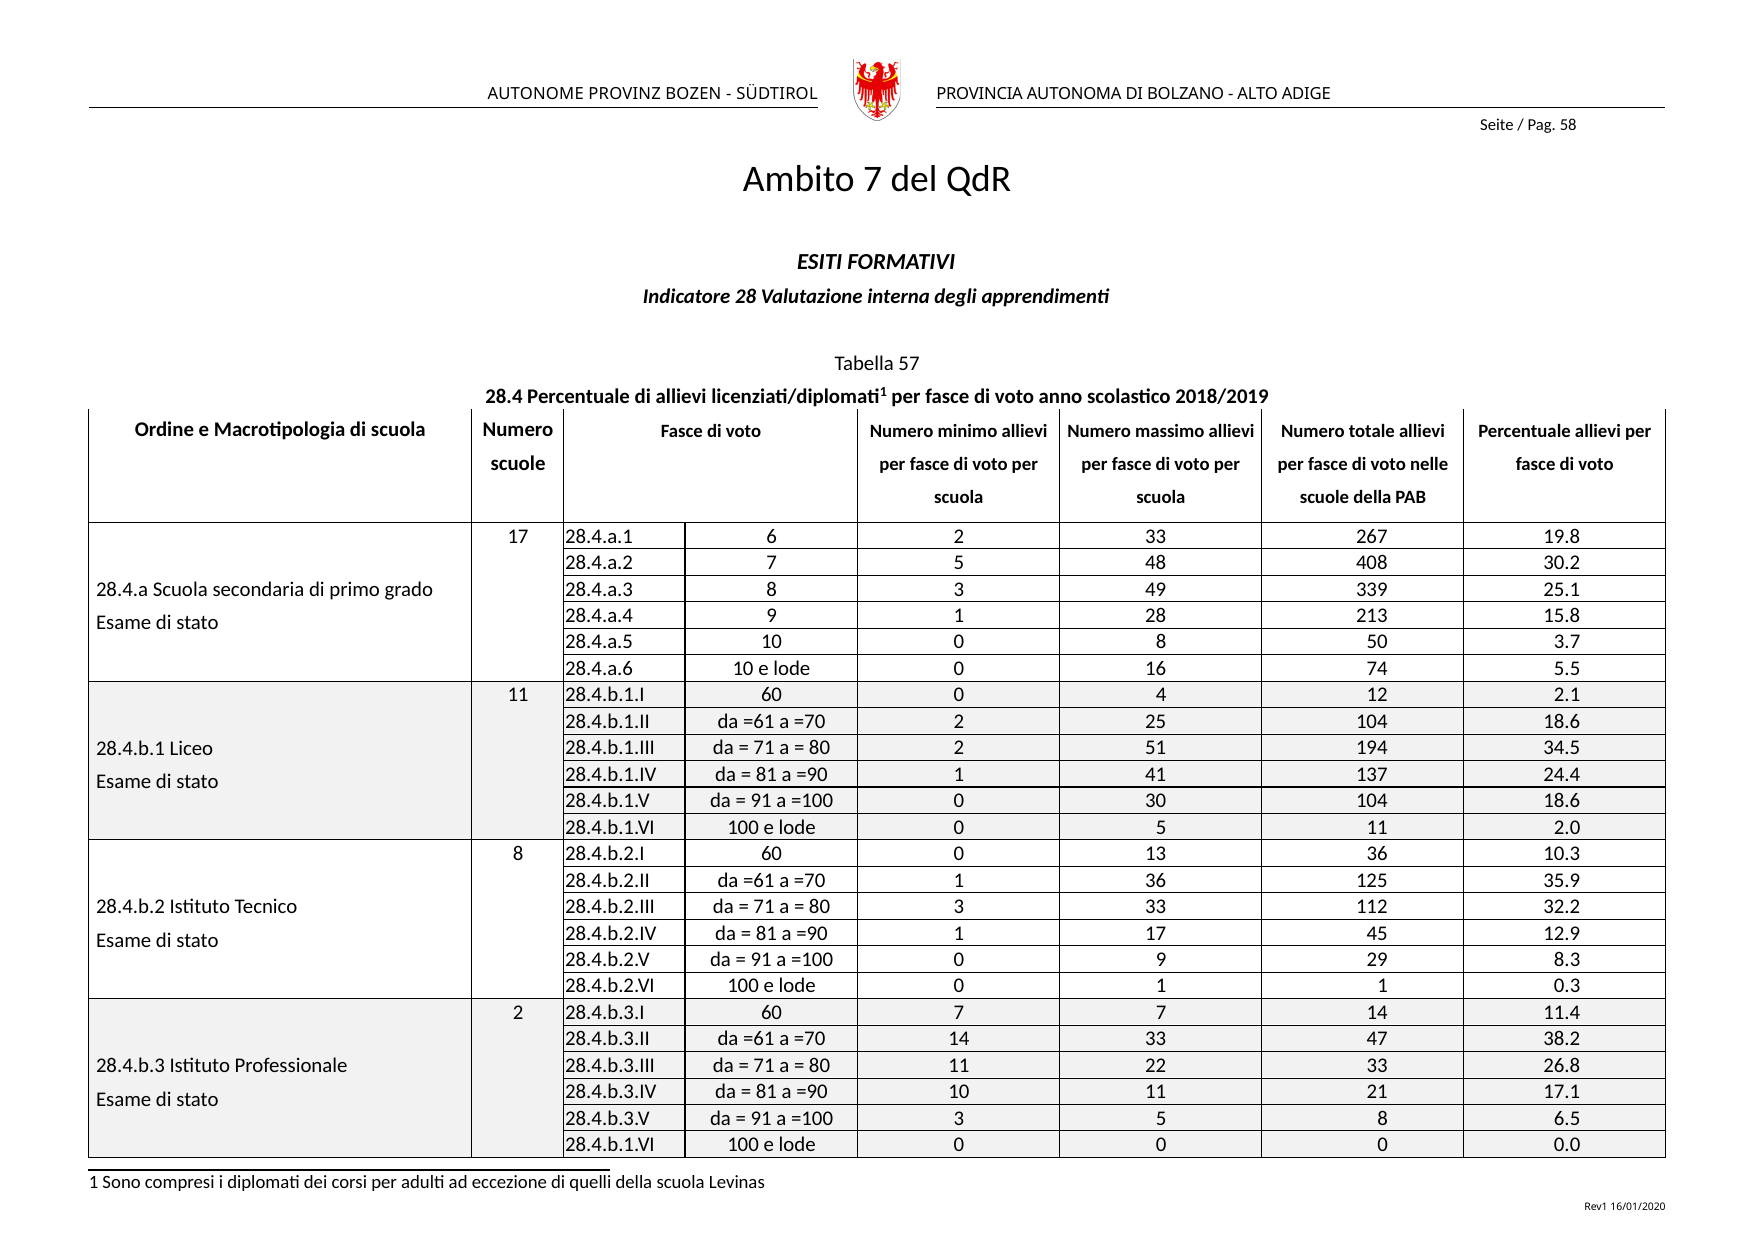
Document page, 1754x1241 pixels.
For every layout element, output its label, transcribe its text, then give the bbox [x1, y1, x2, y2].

table_cell 28.4.b.1.V [564, 788, 684, 813]
table_cell 17.1 [1464, 1079, 1665, 1104]
table_cell 33 [1060, 523, 1261, 548]
table_cell 100 e lode [686, 1131, 857, 1157]
table_cell 33 [1060, 1026, 1261, 1051]
table_cell 49 [1060, 576, 1261, 601]
table_cell 100 e lode [686, 973, 857, 998]
table_cell 2 [858, 523, 1059, 548]
table_cell 0.3 [1464, 973, 1665, 998]
table_cell 3.7 [1464, 629, 1665, 654]
table_cell 28.4.b.1.III [564, 735, 684, 760]
table_cell 1 [858, 761, 1059, 786]
table_cell 51 [1060, 735, 1261, 760]
table_cell 7 [1060, 999, 1261, 1024]
table_cell 21 [1262, 1079, 1463, 1104]
table_cell Ordine e Macrotipologia di scuola [89, 409, 471, 522]
table_cell 2 [472, 999, 563, 1157]
table_cell 60 [686, 682, 857, 707]
table_cell da =61 a =70 [686, 1026, 857, 1051]
table_cell 28.4.b.3.V [564, 1105, 684, 1130]
table_cell 16 [1060, 655, 1261, 681]
table_cell 2.0 [1464, 814, 1665, 839]
table_cell 267 [1262, 523, 1463, 548]
table_cell da = 81 a =90 [686, 1079, 857, 1104]
table_cell 213 [1262, 602, 1463, 628]
table_cell 32.2 [1464, 893, 1665, 919]
table_cell 28.4.b.3 Istituto Professionale Esame di stato [89, 999, 471, 1157]
table_cell 0 [1262, 1131, 1463, 1157]
table_cell 0 [858, 788, 1059, 813]
table_cell 28.4.b.2.II [564, 867, 684, 892]
table_cell 11 [858, 1052, 1059, 1077]
table_cell 28.4.b.3.III [564, 1052, 684, 1077]
table_cell 1 [858, 602, 1059, 628]
table_cell 18.6 [1464, 708, 1665, 733]
table_cell 74 [1262, 655, 1463, 681]
table_cell 3 [858, 576, 1059, 601]
table_cell 408 [1262, 549, 1463, 575]
table_cell 100 e lode [686, 814, 857, 839]
table_cell 28.4.a Scuola secondaria di primo grado Esame di stato [89, 523, 471, 681]
table_cell 28.4.b.2.IV [564, 920, 684, 945]
table_cell 28.4.a.2 [564, 549, 684, 575]
table_cell 30 [1060, 788, 1261, 813]
table_cell Numero totale allievi per fasce di voto nelle scuole della PAB [1262, 409, 1463, 522]
table_cell 0 [858, 629, 1059, 654]
table_cell 10 [858, 1079, 1059, 1104]
table_cell 0 [858, 973, 1059, 998]
table_cell 60 [686, 999, 857, 1024]
table_cell 2 [858, 708, 1059, 733]
table_cell 10 [686, 629, 857, 654]
table_cell 9 [1060, 946, 1261, 972]
table_cell 29 [1262, 946, 1463, 972]
table_cell 28.4.b.3.I [564, 999, 684, 1024]
table_cell Fasce di voto [564, 409, 857, 522]
table_cell 28 [1060, 602, 1261, 628]
table_cell da =61 a =70 [686, 867, 857, 892]
table_cell 3 [858, 1105, 1059, 1130]
table_cell 104 [1262, 788, 1463, 813]
table_cell 28.4.a.1 [564, 523, 684, 548]
table_cell 3 [858, 893, 1059, 919]
table_cell 22 [1060, 1052, 1261, 1077]
table_cell 137 [1262, 761, 1463, 786]
table_cell 5 [858, 549, 1059, 575]
table_cell 8 [1262, 1105, 1463, 1130]
table_cell 11 [472, 682, 563, 839]
table_cell 13 [1060, 840, 1261, 866]
table_cell 8 [1060, 629, 1261, 654]
table_cell 28.4.b.1 Liceo Esame di stato [89, 682, 471, 839]
table_cell Percentuale allievi per fasce di voto [1464, 409, 1665, 522]
table_cell 2 [858, 735, 1059, 760]
table_cell Numero massimo allievi per fasce di voto per scuola [1060, 409, 1261, 522]
table_cell 1 [1262, 973, 1463, 998]
table_cell 9 [686, 602, 857, 628]
table_cell 6.5 [1464, 1105, 1665, 1130]
table_cell 48 [1060, 549, 1261, 575]
table_cell 36 [1262, 840, 1463, 866]
table_cell 36 [1060, 867, 1261, 892]
table_cell 17 [1060, 920, 1261, 945]
table_cell 47 [1262, 1026, 1463, 1051]
table_cell 28.4.a.5 [564, 629, 684, 654]
table_cell 0 [858, 682, 1059, 707]
table_cell 11 [1060, 1079, 1261, 1104]
table_cell 28.4.b.1.II [564, 708, 684, 733]
table_cell Numero minimo allievi per fasce di voto per scuola [858, 409, 1059, 522]
table_cell da = 81 a =90 [686, 920, 857, 945]
table_cell 28.4.b.2.I [564, 840, 684, 866]
table_cell 1 [858, 867, 1059, 892]
table_cell Numero scuole [472, 409, 563, 522]
table_cell da = 91 a =100 [686, 946, 857, 972]
table_cell 1 [858, 920, 1059, 945]
table_cell 28.4.b.1.I [564, 682, 684, 707]
table_cell 33 [1262, 1052, 1463, 1077]
table_cell da =61 a =70 [686, 708, 857, 733]
table_cell 30.2 [1464, 549, 1665, 575]
table_cell 0.0 [1464, 1131, 1665, 1157]
table_cell 5 [1060, 1105, 1261, 1130]
table_cell 28.4.a.3 [564, 576, 684, 601]
table_cell 60 [686, 840, 857, 866]
table_cell 8 [686, 576, 857, 601]
table_cell 7 [858, 999, 1059, 1024]
table_cell 11.4 [1464, 999, 1665, 1024]
table_cell 4 [1060, 682, 1261, 707]
table_cell 339 [1262, 576, 1463, 601]
table_cell 8.3 [1464, 946, 1665, 972]
table_cell 112 [1262, 893, 1463, 919]
table_cell 38.2 [1464, 1026, 1665, 1051]
table_cell 5.5 [1464, 655, 1665, 681]
table_cell 0 [858, 946, 1059, 972]
table_cell 104 [1262, 708, 1463, 733]
table_cell 17 [472, 523, 563, 681]
table_cell 18.6 [1464, 788, 1665, 813]
table_cell 125 [1262, 867, 1463, 892]
table_cell 25 [1060, 708, 1261, 733]
table_cell 1 [1060, 973, 1261, 998]
table_cell 10.3 [1464, 840, 1665, 866]
table_cell 28.4.b.2 Istituto Tecnico Esame di stato [89, 840, 471, 998]
table_cell da = 71 a = 80 [686, 893, 857, 919]
table_cell 50 [1262, 629, 1463, 654]
table_cell 7 [686, 549, 857, 575]
table_cell da = 91 a =100 [686, 788, 857, 813]
table_cell 0 [858, 814, 1059, 839]
table_cell 28.4.b.1.VI [564, 814, 684, 839]
table_cell 28.4.b.1.IV [564, 761, 684, 786]
table_cell 26.8 [1464, 1052, 1665, 1077]
table_cell 2.1 [1464, 682, 1665, 707]
table_cell 10 e lode [686, 655, 857, 681]
table_cell 0 [858, 655, 1059, 681]
table_cell 12 [1262, 682, 1463, 707]
table_cell 14 [1262, 999, 1463, 1024]
table_cell 6 [686, 523, 857, 548]
table_cell da = 91 a =100 [686, 1105, 857, 1130]
table_cell 0 [858, 840, 1059, 866]
table_cell 41 [1060, 761, 1261, 786]
table_cell 35.9 [1464, 867, 1665, 892]
table_cell 28.4.b.2.III [564, 893, 684, 919]
table_cell da = 81 a =90 [686, 761, 857, 786]
table_cell 34.5 [1464, 735, 1665, 760]
table_cell 28.4.a.6 [564, 655, 684, 681]
table_cell 33 [1060, 893, 1261, 919]
table_cell 19.8 [1464, 523, 1665, 548]
table_cell 12.9 [1464, 920, 1665, 945]
table_cell da = 71 a = 80 [686, 735, 857, 760]
table_cell 28.4.b.1.VI [564, 1131, 684, 1157]
table_cell 28.4.a.4 [564, 602, 684, 628]
table_cell 28.4.b.3.IV [564, 1079, 684, 1104]
table_cell 45 [1262, 920, 1463, 945]
table_cell 28.4.b.3.II [564, 1026, 684, 1051]
table_cell 5 [1060, 814, 1261, 839]
table_cell 15.8 [1464, 602, 1665, 628]
table_cell 194 [1262, 735, 1463, 760]
table_cell 24.4 [1464, 761, 1665, 786]
table_cell 0 [858, 1131, 1059, 1157]
table_cell 8 [472, 840, 563, 998]
table_cell 0 [1060, 1131, 1261, 1157]
table_cell 11 [1262, 814, 1463, 839]
table_cell 25.1 [1464, 576, 1665, 601]
table_cell 14 [858, 1026, 1059, 1051]
table_cell 28.4.b.2.V [564, 946, 684, 972]
table_cell Ambito 7 del QdR ESITI FORMATIVI Indicatore 28 Valutazione interna degli apprendimenti Tabella 57 28.4 Percentuale di allievi licenziati/diplomati per fasce di voto anno scolastico 2018/2019 [89, 155, 1665, 408]
table_cell da = 71 a = 80 [686, 1052, 857, 1077]
table_cell 28.4.b.2.VI [564, 973, 684, 998]
